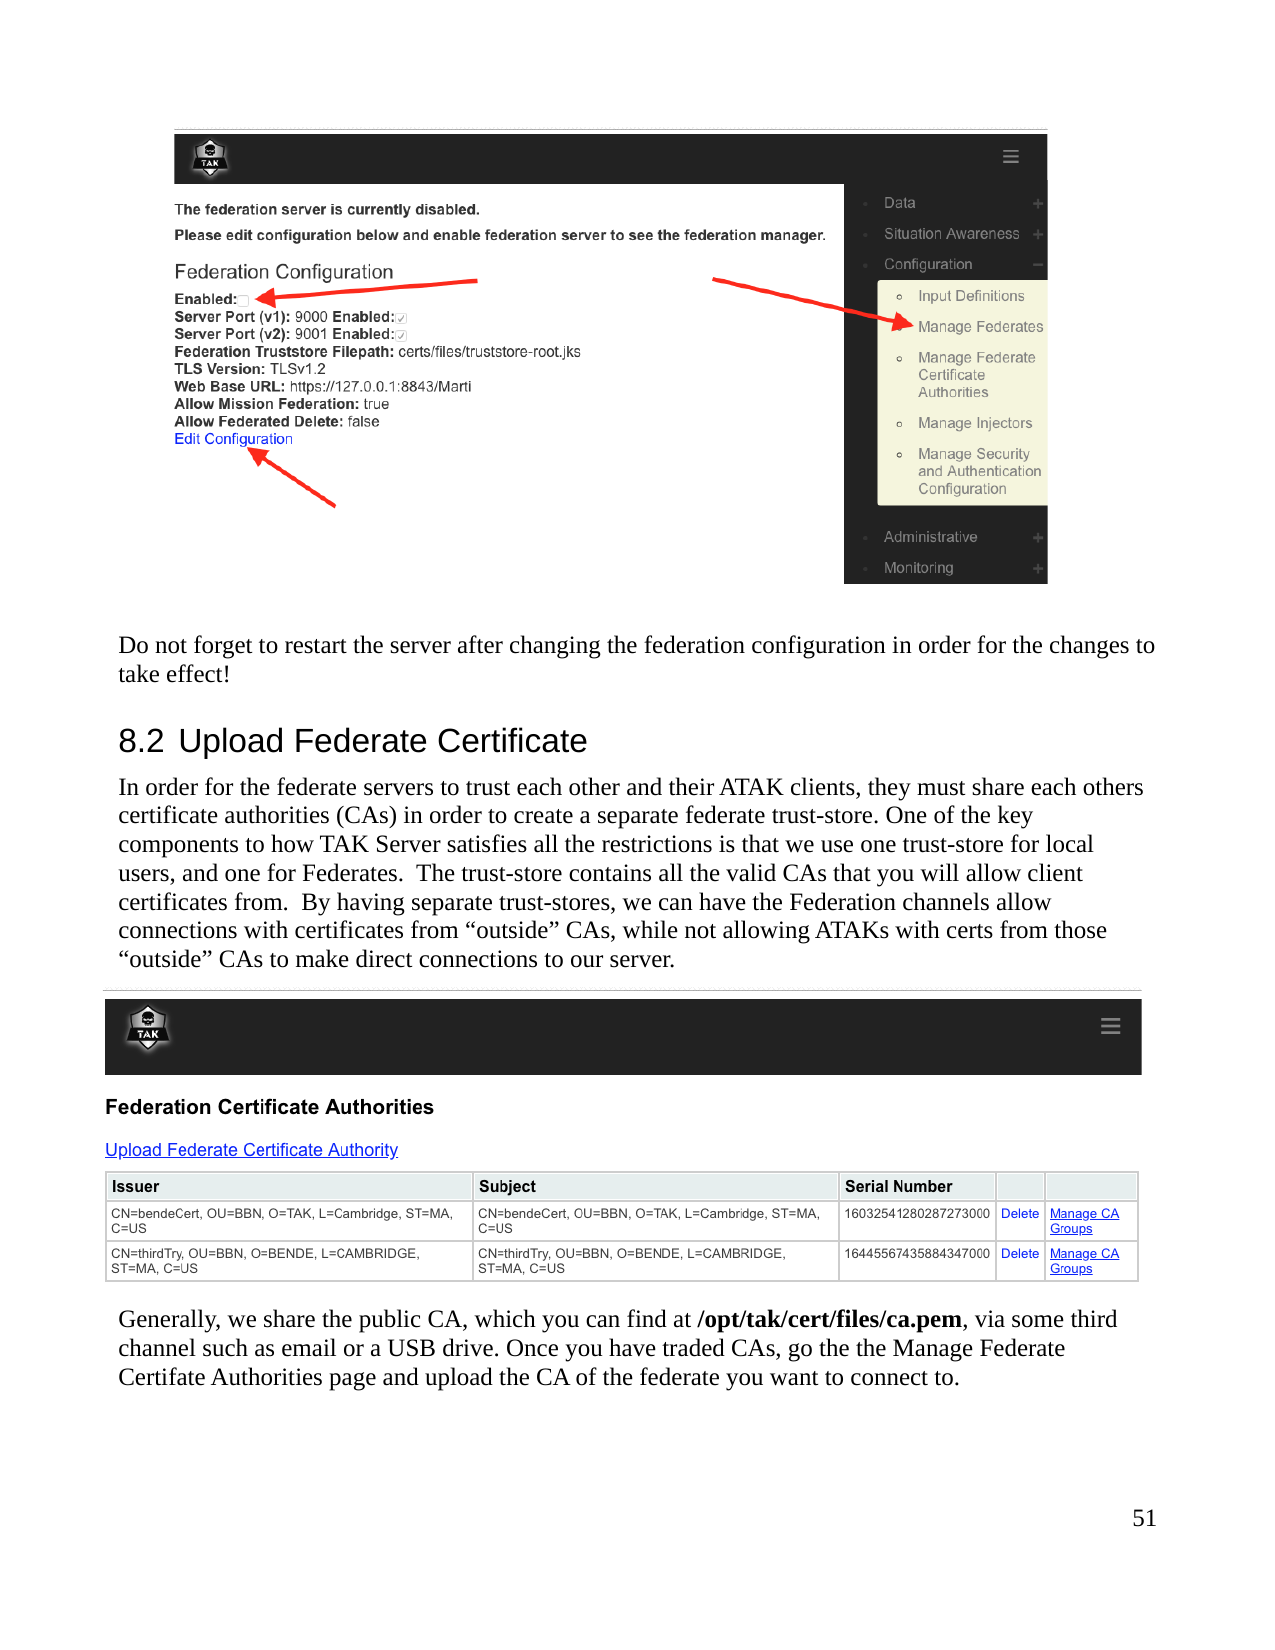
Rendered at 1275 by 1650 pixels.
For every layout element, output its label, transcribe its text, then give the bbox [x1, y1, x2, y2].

subtitle Upload Federate Certificate [118, 721, 1157, 759]
picture [174, 127, 1048, 584]
text Generally, we share the public CA, which you can find at /opt/tak/cert/files/ca.pem, via some third channel such as email or a USB drive. Once you have traded CAs, go the the Manage Federate Certifate Authorities page and upload the CA of the federate you want to connect to. [118, 1305, 1157, 1391]
picture [102, 987, 1142, 1305]
text In order for the federate servers to trust each other and their ATAK clients, they must share each others certificate authorities (CAs) in order to create a separate federate trust-store. One of the key components to how TAK Server satisfies all the restrictions is that we use one trust-store for local users, and one for Federates. The trust-store contains all the valid CAs that you will allow client certificates from. By having separate trust-stores, we can have the Federation channels allow connections with certificates from “outside” CAs, while not allowing ATAKs with certs from those “outside” CAs to make direct connections to our server. [118, 772, 1157, 973]
text Do not forget to restart the server after changing the federation configuration in order for the changes to take effect! [118, 630, 1157, 687]
